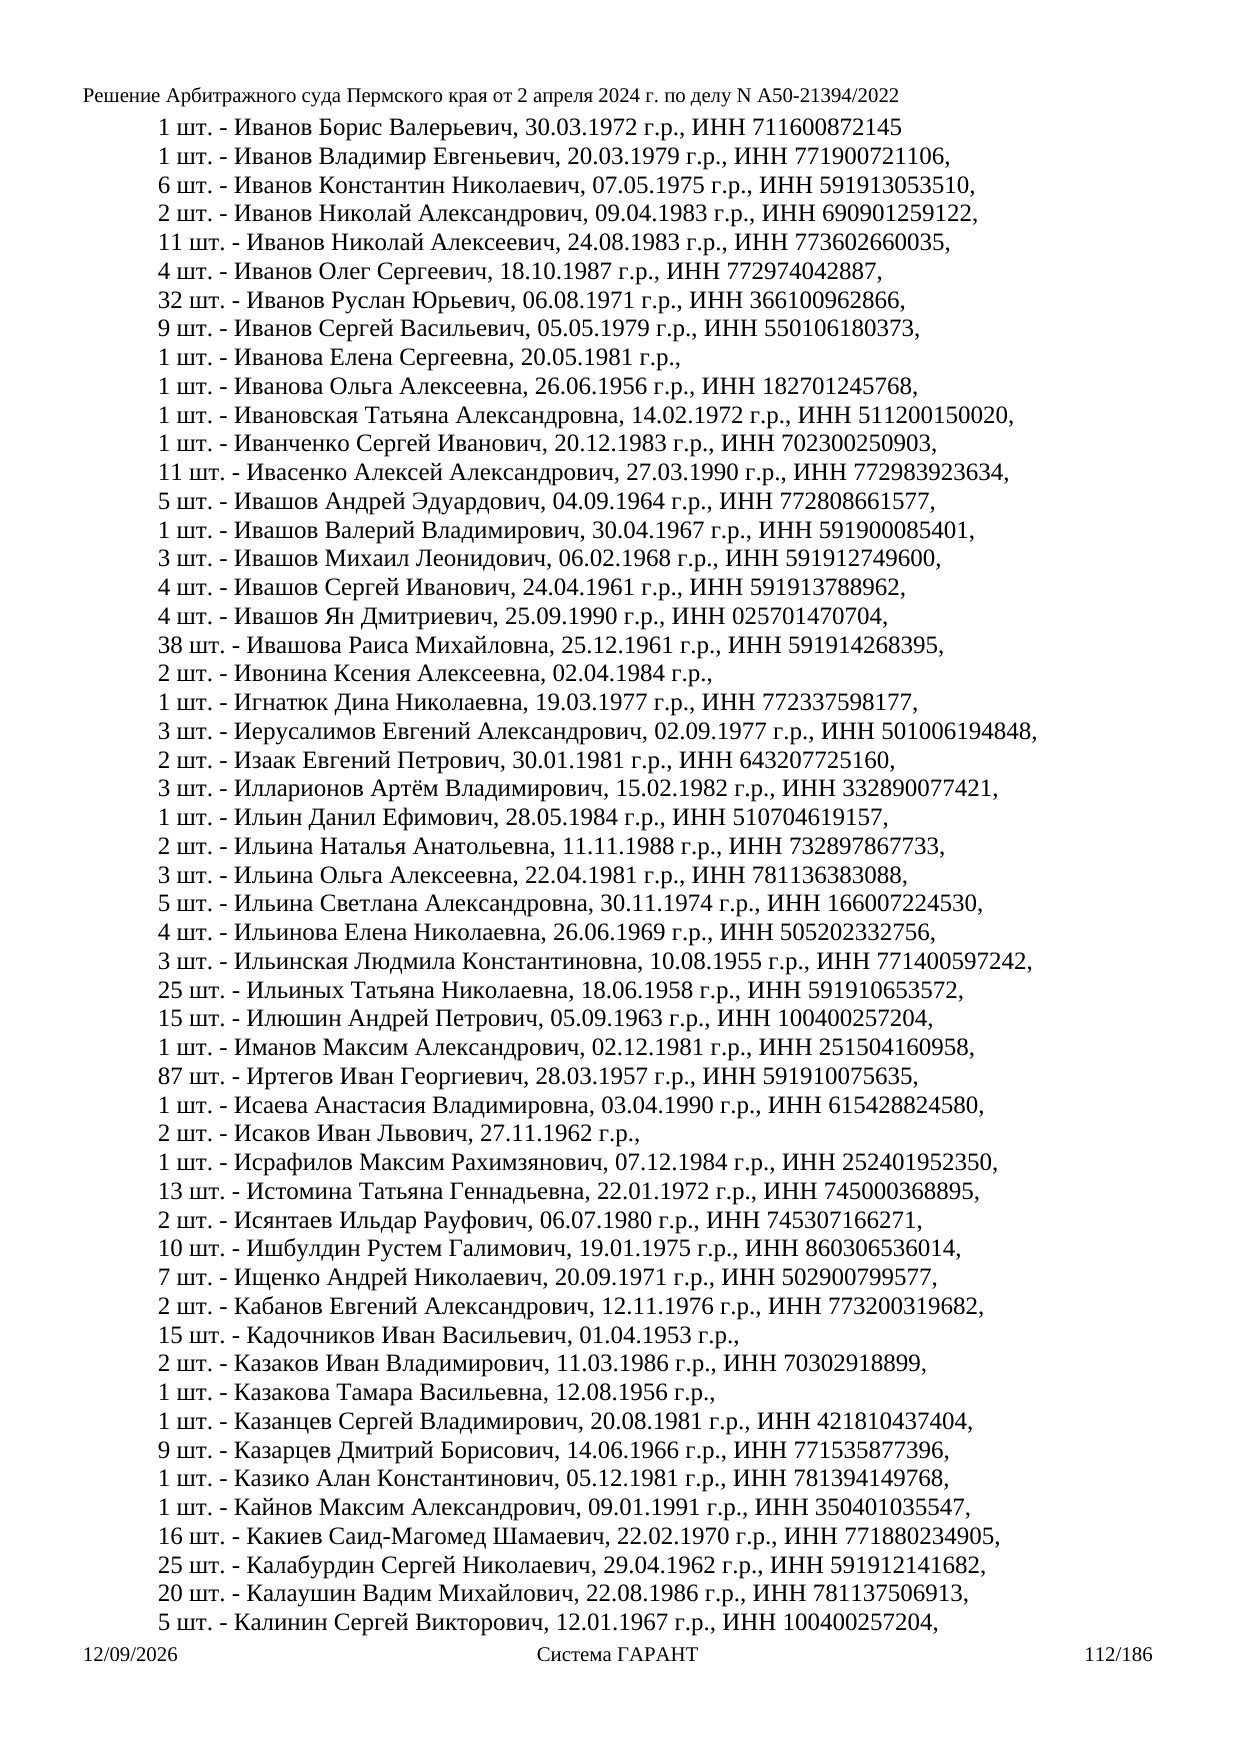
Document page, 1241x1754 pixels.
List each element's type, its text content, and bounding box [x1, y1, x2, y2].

text 3 шт. - Ильина Ольга Алексеевна, 22.04.1981 г.р., ИНН 781136383088, [83, 860, 1157, 888]
text 1 шт. - Иванова Ольга Алексеевна, 26.06.1956 г.р., ИНН 182701245768, [83, 371, 1157, 400]
text 3 шт. - Ивашов Михаил Леонидович, 06.02.1968 г.р., ИНН 591912749600, [83, 543, 1157, 572]
text 4 шт. - Ивашов Сергей Иванович, 24.04.1961 г.р., ИНН 591913788962, [83, 572, 1157, 601]
text 1 шт. - Казакова Тамара Васильевна, 12.08.1956 г.р., [83, 1377, 1157, 1406]
text 11 шт. - Иванов Николай Алексеевич, 24.08.1983 г.р., ИНН 773602660035, [83, 227, 1157, 256]
text 10 шт. - Ишбулдин Рустем Галимович, 19.01.1975 г.р., ИНН 860306536014, [83, 1233, 1157, 1262]
text 9 шт. - Казарцев Дмитрий Борисович, 14.06.1966 г.р., ИНН 771535877396, [83, 1435, 1157, 1463]
text 1 шт. - Казико Алан Константинович, 05.12.1981 г.р., ИНН 781394149768, [83, 1463, 1157, 1492]
text 4 шт. - Ивашов Ян Дмитриевич, 25.09.1990 г.р., ИНН 025701470704, [83, 601, 1157, 630]
text 1 шт. - Иванов Борис Валерьевич, 30.03.1972 г.р., ИНН 711600872145 [83, 112, 1157, 141]
text 1 шт. - Исаева Анастасия Владимировна, 03.04.1990 г.р., ИНН 615428824580, [83, 1090, 1157, 1118]
text 13 шт. - Истомина Татьяна Геннадьевна, 22.01.1972 г.р., ИНН 745000368895, [83, 1176, 1157, 1205]
text 1 шт. - Ивашов Валерий Владимирович, 30.04.1967 г.р., ИНН 591900085401, [83, 515, 1157, 543]
text 2 шт. - Исаков Иван Львович, 27.11.1962 г.р., [83, 1118, 1157, 1147]
text 20 шт. - Калаушин Вадим Михайлович, 22.08.1986 г.р., ИНН 781137506913, [83, 1578, 1157, 1607]
text 4 шт. - Ильинова Елена Николаевна, 26.06.1969 г.р., ИНН 505202332756, [83, 917, 1157, 946]
text 38 шт. - Ивашова Раиса Михайловна, 25.12.1961 г.р., ИНН 591914268395, [83, 630, 1157, 658]
text 1 шт. - Иманов Максим Александрович, 02.12.1981 г.р., ИНН 251504160958, [83, 1032, 1157, 1061]
text 15 шт. - Илюшин Андрей Петрович, 05.09.1963 г.р., ИНН 100400257204, [83, 1003, 1157, 1032]
text 1 шт. - Кайнов Максим Александрович, 09.01.1991 г.р., ИНН 350401035547, [83, 1492, 1157, 1521]
text 32 шт. - Иванов Руслан Юрьевич, 06.08.1971 г.р., ИНН 366100962866, [83, 285, 1157, 313]
text 3 шт. - Илларионов Артём Владимирович, 15.02.1982 г.р., ИНН 332890077421, [83, 773, 1157, 802]
text 1 шт. - Иванченко Сергей Иванович, 20.12.1983 г.р., ИНН 702300250903, [83, 428, 1157, 457]
text 1 шт. - Иванов Владимир Евгеньевич, 20.03.1979 г.р., ИНН 771900721106, [83, 141, 1157, 170]
text 87 шт. - Иртегов Иван Георгиевич, 28.03.1957 г.р., ИНН 591910075635, [83, 1061, 1157, 1090]
text 2 шт. - Иванов Николай Александрович, 09.04.1983 г.р., ИНН 690901259122, [83, 198, 1157, 227]
text 5 шт. - Ивашов Андрей Эдуардович, 04.09.1964 г.р., ИНН 772808661577, [83, 486, 1157, 515]
text 1 шт. - Иванова Елена Сергеевна, 20.05.1981 г.р., [83, 342, 1157, 371]
text 1 шт. - Игнатюк Дина Николаевна, 19.03.1977 г.р., ИНН 772337598177, [83, 687, 1157, 716]
text 4 шт. - Иванов Олег Сергеевич, 18.10.1987 г.р., ИНН 772974042887, [83, 256, 1157, 285]
text 11 шт. - Ивасенко Алексей Александрович, 27.03.1990 г.р., ИНН 772983923634, [83, 457, 1157, 486]
text 5 шт. - Ильина Светлана Александровна, 30.11.1974 г.р., ИНН 166007224530, [83, 888, 1157, 917]
text 3 шт. - Иерусалимов Евгений Александрович, 02.09.1977 г.р., ИНН 501006194848, [83, 716, 1157, 745]
text 2 шт. - Казаков Иван Владимирович, 11.03.1986 г.р., ИНН 70302918899, [83, 1348, 1157, 1377]
text 7 шт. - Ищенко Андрей Николаевич, 20.09.1971 г.р., ИНН 502900799577, [83, 1262, 1157, 1291]
text 2 шт. - Ильина Наталья Анатольевна, 11.11.1988 г.р., ИНН 732897867733, [83, 831, 1157, 860]
text 1 шт. - Ивановская Татьяна Александровна, 14.02.1972 г.р., ИНН 511200150020, [83, 400, 1157, 428]
text 5 шт. - Калинин Сергей Викторович, 12.01.1967 г.р., ИНН 100400257204, [83, 1607, 1157, 1636]
text 9 шт. - Иванов Сергей Васильевич, 05.05.1979 г.р., ИНН 550106180373, [83, 313, 1157, 342]
text 1 шт. - Ильин Данил Ефимович, 28.05.1984 г.р., ИНН 510704619157, [83, 802, 1157, 831]
text 1 шт. - Исрафилов Максим Рахимзянович, 07.12.1984 г.р., ИНН 252401952350, [83, 1147, 1157, 1176]
text 15 шт. - Кадочников Иван Васильевич, 01.04.1953 г.р., [83, 1320, 1157, 1348]
text 25 шт. - Ильиных Татьяна Николаевна, 18.06.1958 г.р., ИНН 591910653572, [83, 975, 1157, 1003]
text 2 шт. - Кабанов Евгений Александрович, 12.11.1976 г.р., ИНН 773200319682, [83, 1291, 1157, 1320]
text 2 шт. - Изаак Евгений Петрович, 30.01.1981 г.р., ИНН 643207725160, [83, 745, 1157, 773]
text 6 шт. - Иванов Константин Николаевич, 07.05.1975 г.р., ИНН 591913053510, [83, 170, 1157, 198]
text 3 шт. - Ильинская Людмила Константиновна, 10.08.1955 г.р., ИНН 771400597242, [83, 946, 1157, 975]
text 25 шт. - Калабурдин Сергей Николаевич, 29.04.1962 г.р., ИНН 591912141682, [83, 1550, 1157, 1578]
text 1 шт. - Казанцев Сергей Владимирович, 20.08.1981 г.р., ИНН 421810437404, [83, 1406, 1157, 1435]
text 2 шт. - Исянтаев Ильдар Рауфович, 06.07.1980 г.р., ИНН 745307166271, [83, 1205, 1157, 1233]
text 16 шт. - Какиев Саид-Магомед Шамаевич, 22.02.1970 г.р., ИНН 771880234905, [83, 1521, 1157, 1550]
text 2 шт. - Ивонина Ксения Алексеевна, 02.04.1984 г.р., [83, 658, 1157, 687]
